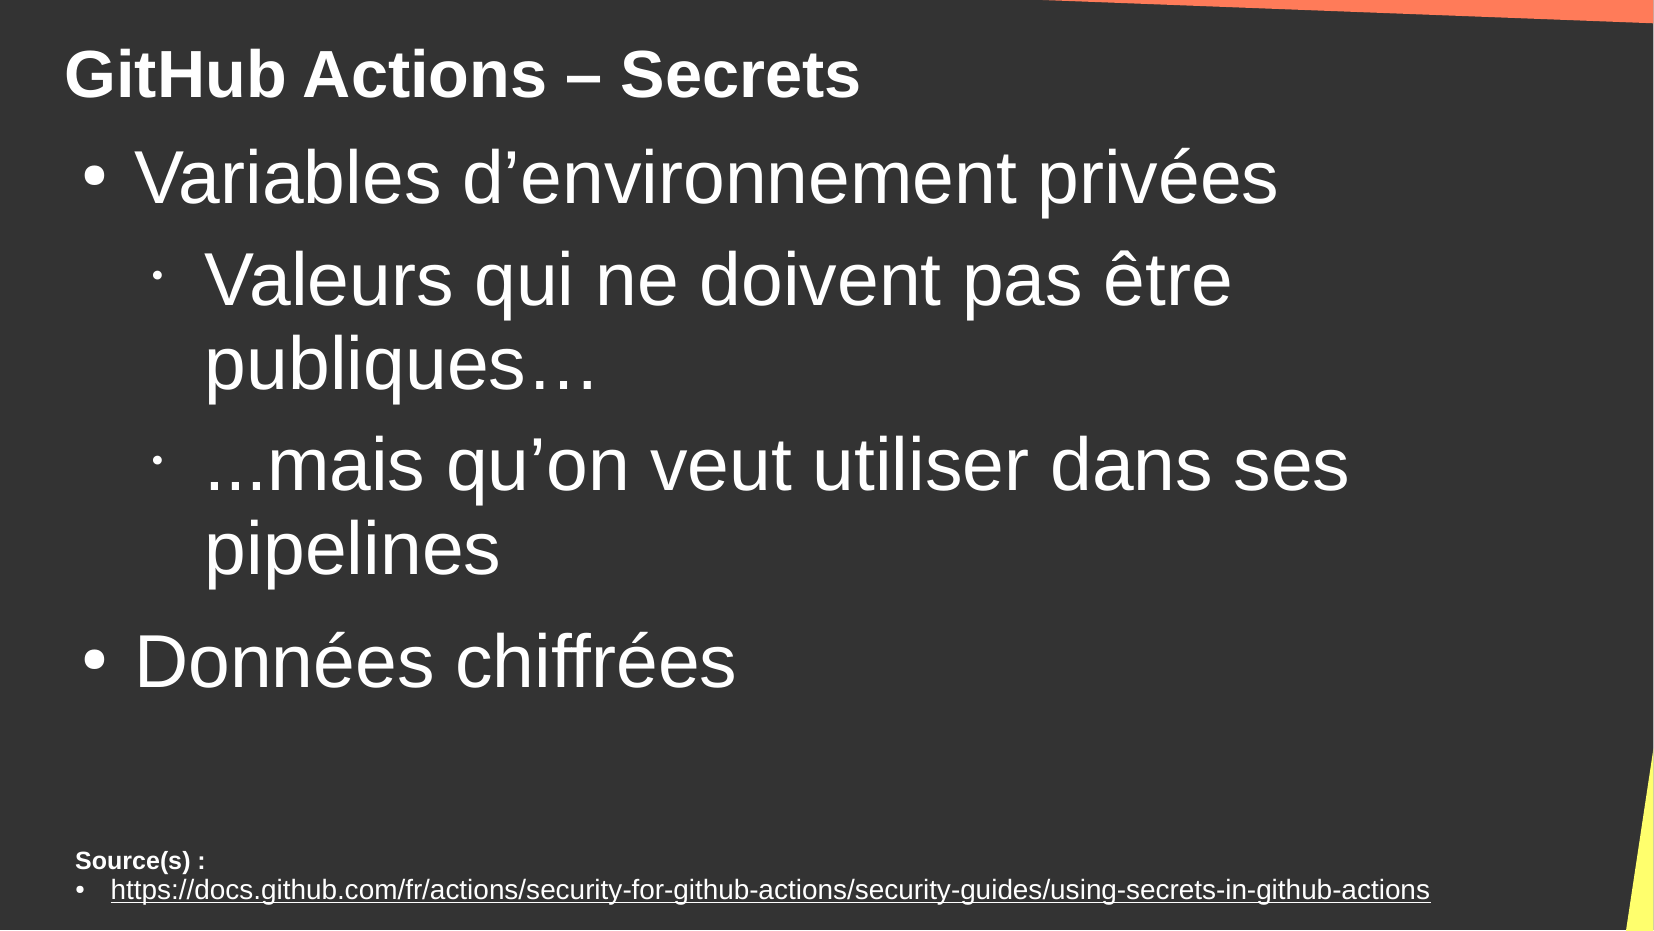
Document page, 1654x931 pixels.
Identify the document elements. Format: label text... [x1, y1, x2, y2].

text_box [1042, 0, 1654, 24]
title GitHub Actions – Secrets [64, 37, 1471, 113]
text_box Source(s) : https://docs.github.com/fr/actions/security-for-github-actions/security-guides/using-secrets-in-github-actions [60, 806, 1607, 914]
list Variables d’environnement privées Valeurs qui ne doivent pas être publiques… ...mais qu’on veut utiliser dans ses pipelines Données chiffrées [63, 135, 1589, 806]
text_box [1625, 744, 1654, 931]
